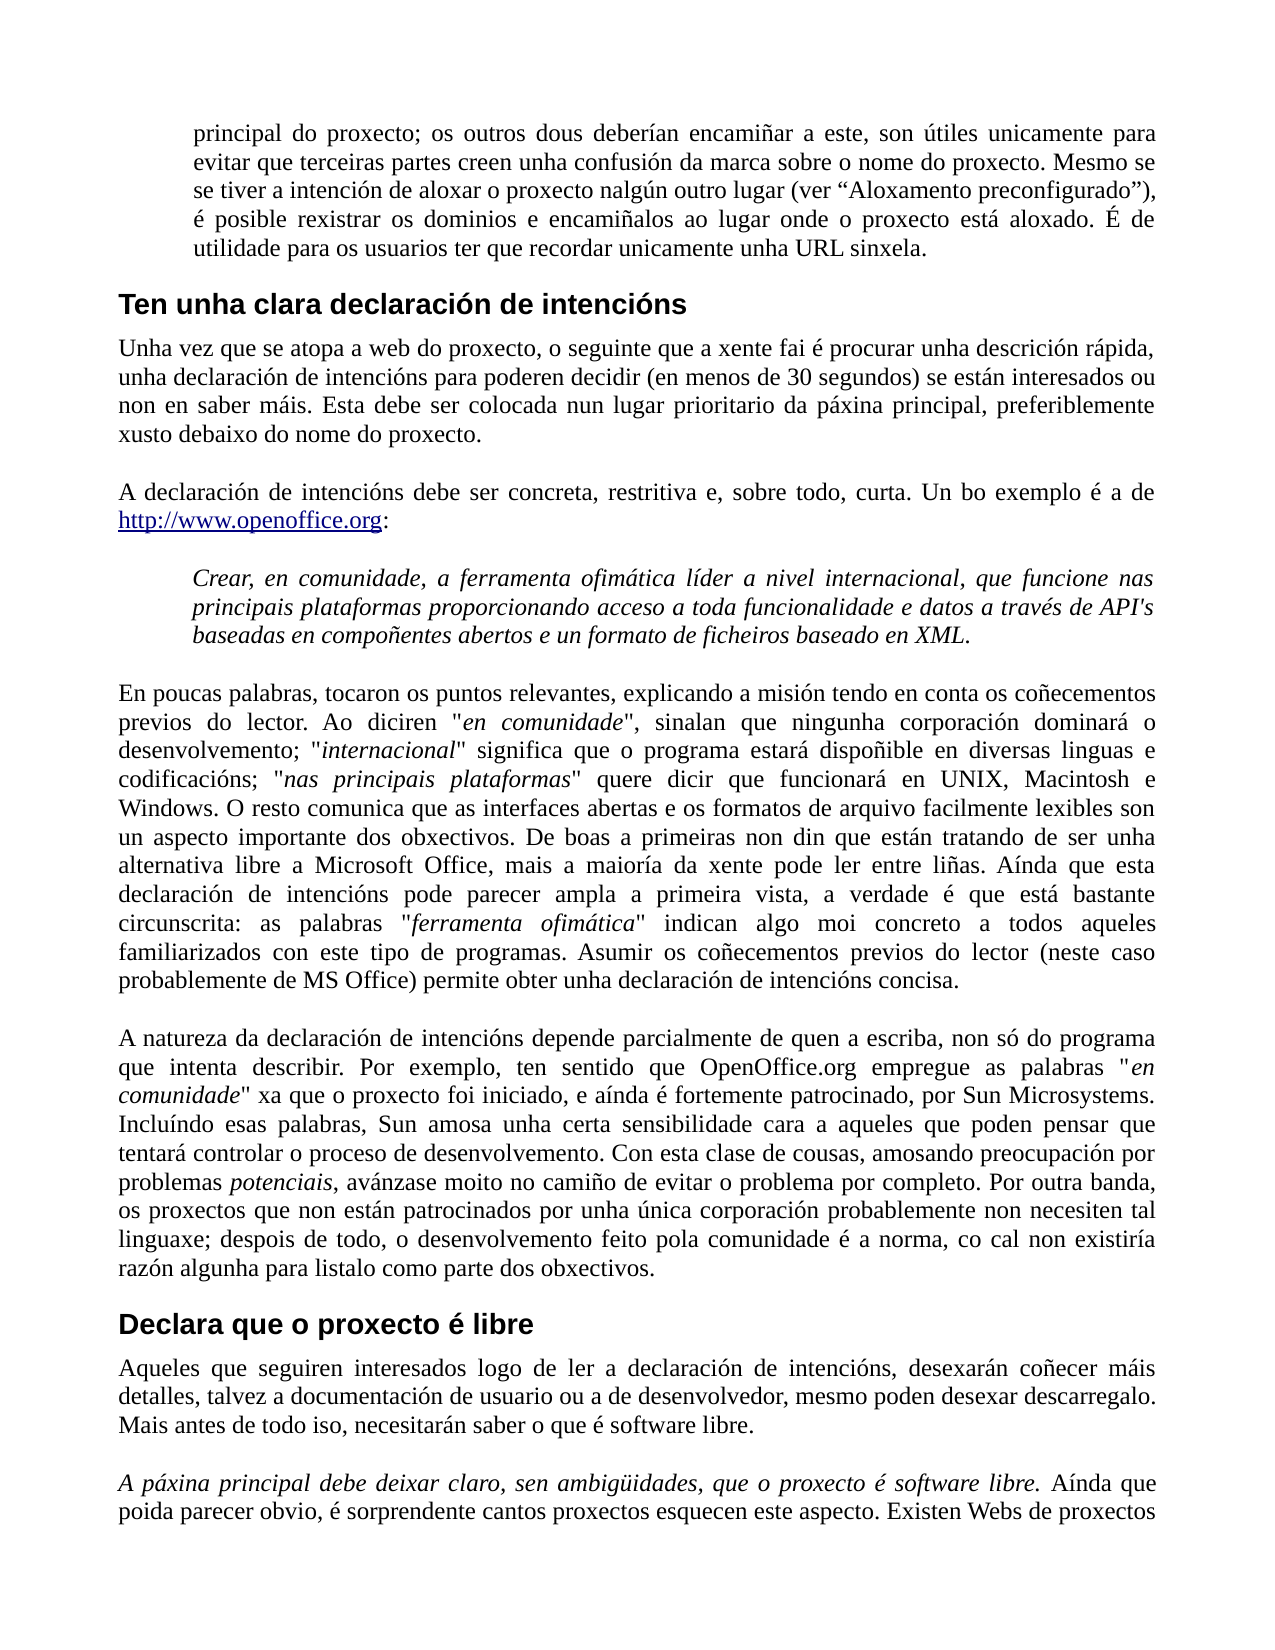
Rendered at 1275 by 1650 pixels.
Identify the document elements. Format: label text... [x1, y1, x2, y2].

text A natureza da declaración de intencións depende parcialmente de quen a escriba, non só do programa que intenta describir. Por exemplo, ten sentido que OpenOffice.org empregue as palabras "en comunidade" xa que o proxecto foi iniciado, e aínda é fortemente patrocinado, por Sun Microsystems. Incluíndo esas palabras, Sun amosa unha certa sensibilidade cara a aqueles que poden pensar que tentará controlar o proceso de desenvolvemento. Con esta clase de cousas, amosando preocupación por problemas potenciais, avánzase moito no camiño de evitar o problema por completo. Por outra banda, os proxectos que non están patrocinados por unha única corporación probablemente non necesiten tal linguaxe; despois de todo, o desenvolvemento feito pola comunidade é a norma, co cal non existiría razón algunha para listalo como parte dos obxectivos. [118, 1023, 1157, 1282]
text Unha vez que se atopa a web do proxecto, o seguinte que a xente fai é procurar unha descrición rápida, unha declaración de intencións para poderen decidir (en menos de 30 segundos) se están interesados ou non en saber máis. Esta debe ser colocada nun lugar prioritario da páxina principal, preferiblemente xusto debaixo do nome do proxecto. [118, 333, 1157, 448]
text Aqueles que seguiren interesados logo de ler a declaración de intencións, desexarán coñecer máis detalles, talvez a documentación de usuario ou a de desenvolvedor, mesmo poden desexar descarregalo. Mais antes de todo iso, necesitarán saber o que é software libre. [118, 1353, 1157, 1439]
list principal do proxecto; os outros dous deberían encamiñar a este, son útiles unicamente para evitar que terceiras partes creen unha confusión da marca sobre o nome do proxecto. Mesmo se se tiver a intención de aloxar o proxecto nalgún outro lugar (ver “Aloxamento preconfigurado”), é posible rexistrar os dominios e encamiñalos ao lugar onde o proxecto está aloxado. É de utilidade para os usuarios ter que recordar unicamente unha URL sinxela. [156, 118, 1157, 262]
text A declaración de intencións debe ser concreta, restritiva e, sobre todo, curta. Un bo exemplo é a de http://www.openoffice.org: [118, 477, 1157, 534]
text A páxina principal debe deixar claro, sen ambigüidades, que o proxecto é software libre. Aínda que poida parecer obvio, é sorprendente cantos proxectos esquecen este aspecto. Existen Webs de proxectos [118, 1468, 1157, 1525]
subtitle Ten unha clara declaración de intencións [118, 287, 1157, 320]
text Crear, en comunidade, a ferramenta ofimática líder a nivel internacional, que funcione nas principais plataformas proporcionando acceso a toda funcionalidade e datos a través de API's baseadas en compoñentes abertos e un formato de ficheiros baseado en XML. [192, 563, 1157, 649]
text En poucas palabras, tocaron os puntos relevantes, explicando a misión tendo en conta os coñecementos previos do lector. Ao diciren "en comunidade", sinalan que ningunha corporación dominará o desenvolvemento; "internacional" significa que o programa estará dispoñible en diversas linguas e codificacións; "nas principais plataformas" quere dicir que funcionará en UNIX, Macintosh e Windows. O resto comunica que as interfaces abertas e os formatos de arquivo facilmente lexibles son un aspecto importante dos obxectivos. De boas a primeiras non din que están tratando de ser unha alternativa libre a Microsoft Office, mais a maioría da xente pode ler entre liñas. Aínda que esta declaración de intencións pode parecer ampla a primeira vista, a verdade é que está bastante circunscrita: as palabras "ferramenta ofimática" indican algo moi concreto a todos aqueles familiarizados con este tipo de programas. Asumir os coñecementos previos do lector (neste caso probablemente de MS Office) permite obter unha declaración de intencións concisa. [118, 678, 1157, 994]
subtitle Declara que o proxecto é libre [118, 1307, 1157, 1340]
